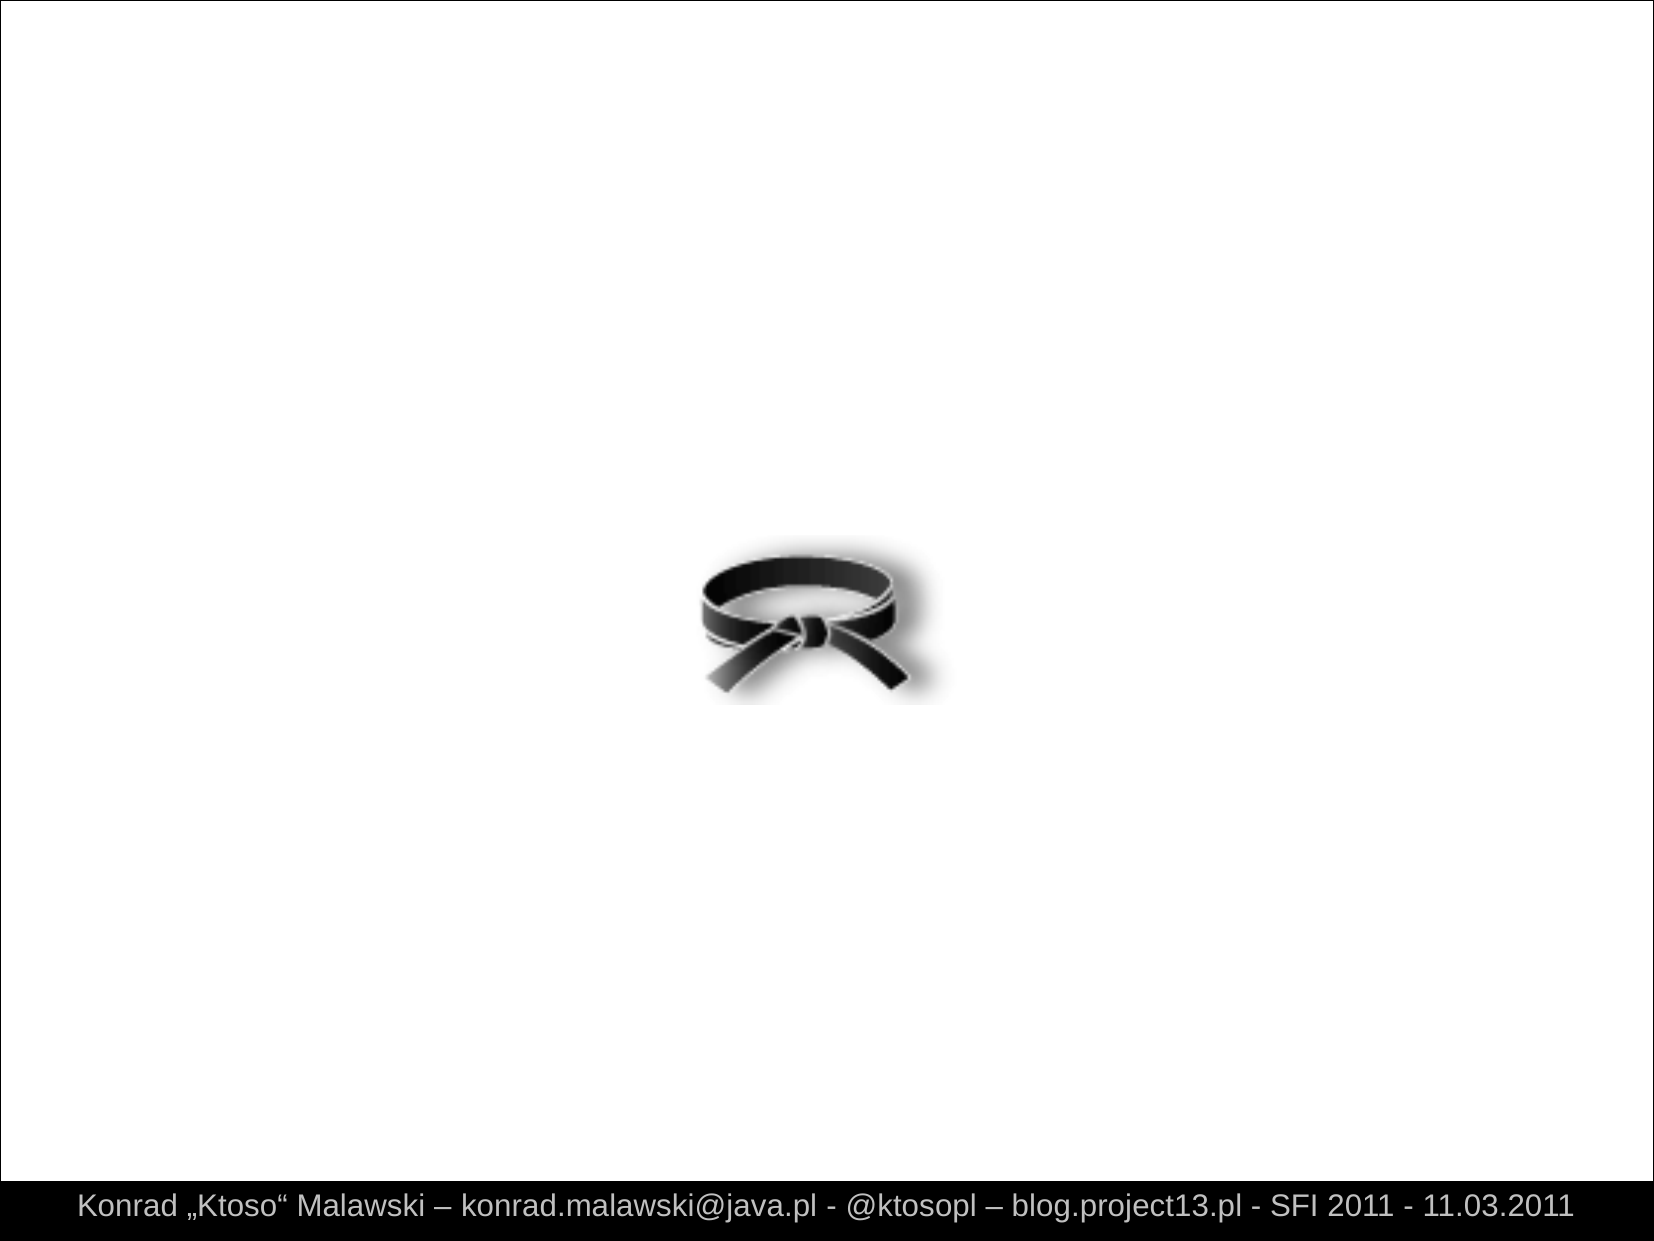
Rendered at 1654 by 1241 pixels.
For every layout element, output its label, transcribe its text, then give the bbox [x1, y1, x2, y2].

picture [695, 535, 959, 705]
text_box Konrad „Ktoso“ Malawski – konrad.malawski@java.pl - @ktosopl – blog.project13.pl - SFI 2011 - 11.03.2011 [0, 1181, 1654, 1238]
